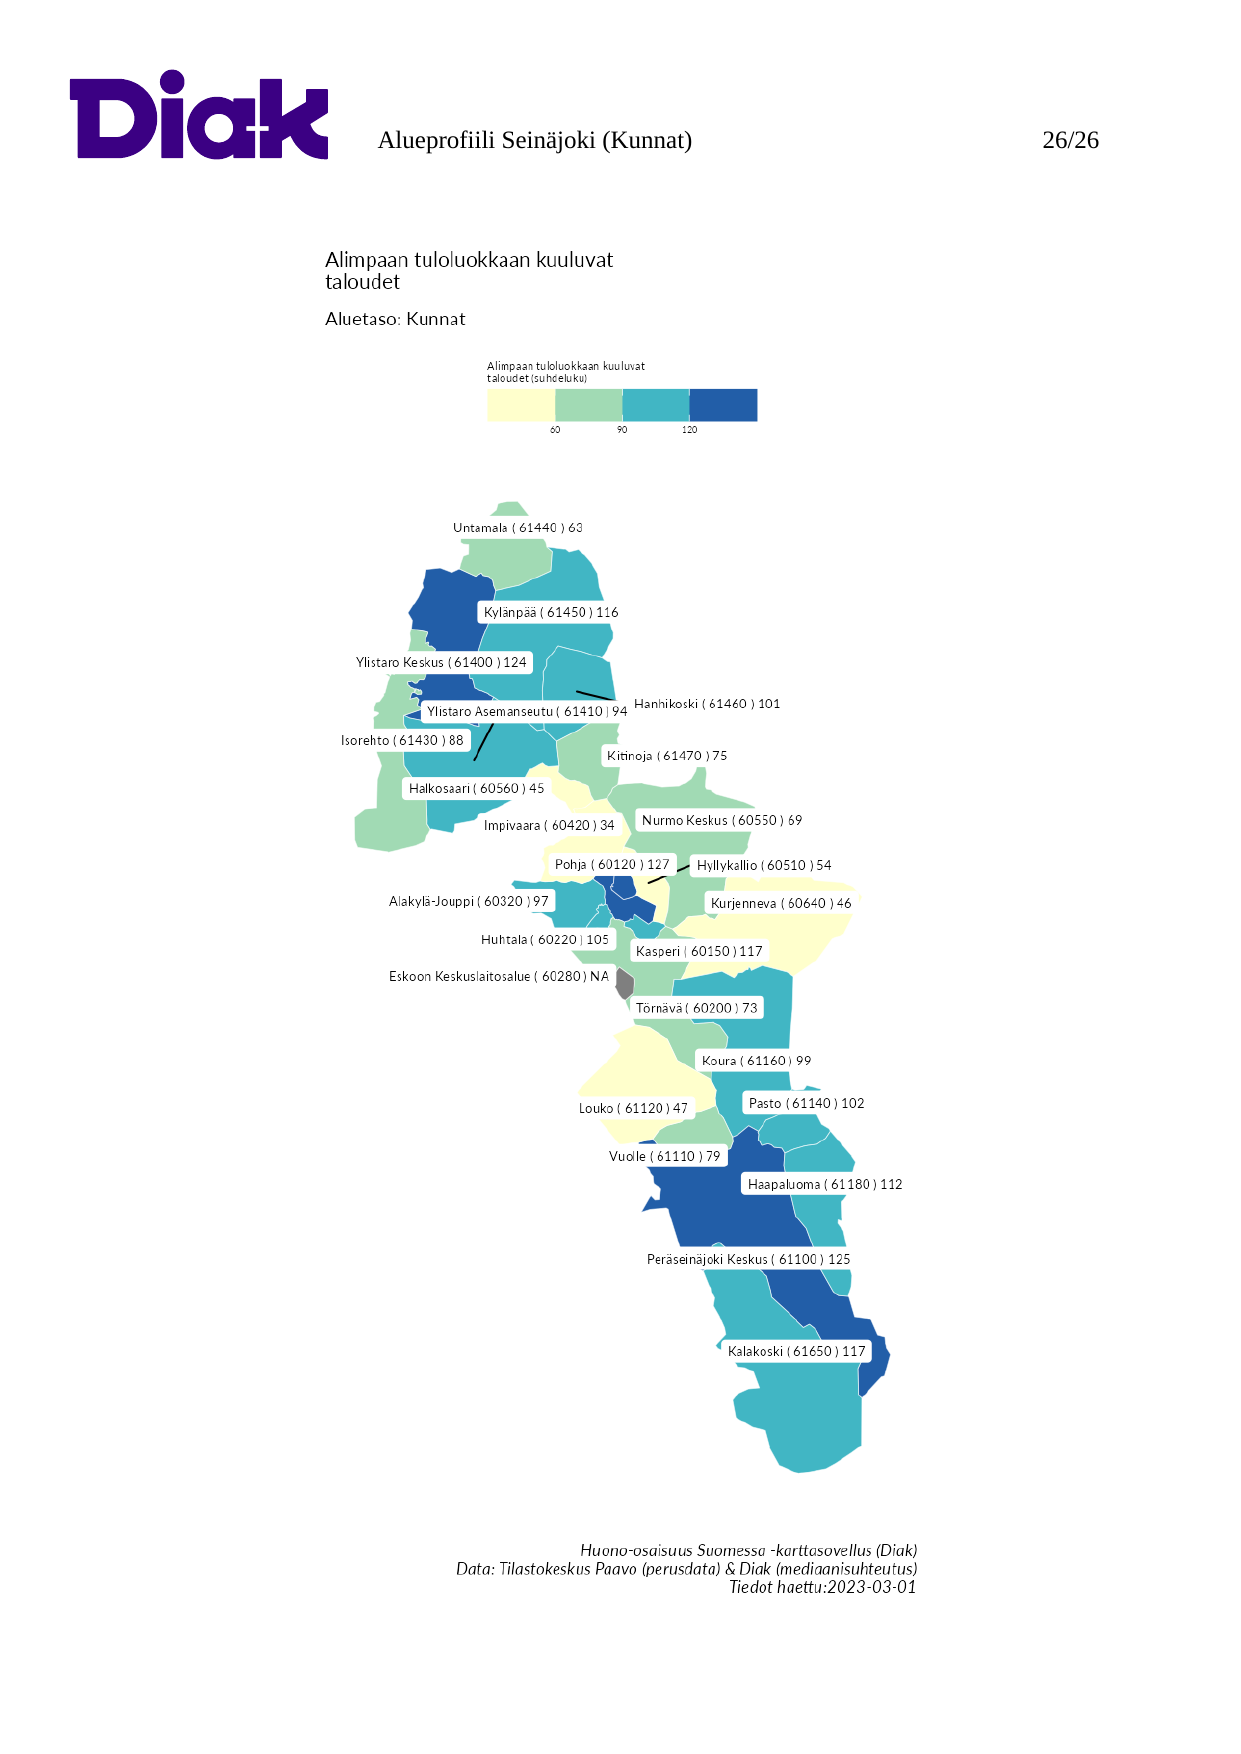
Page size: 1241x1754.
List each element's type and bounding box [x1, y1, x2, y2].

picture [61, 196, 1179, 1651]
